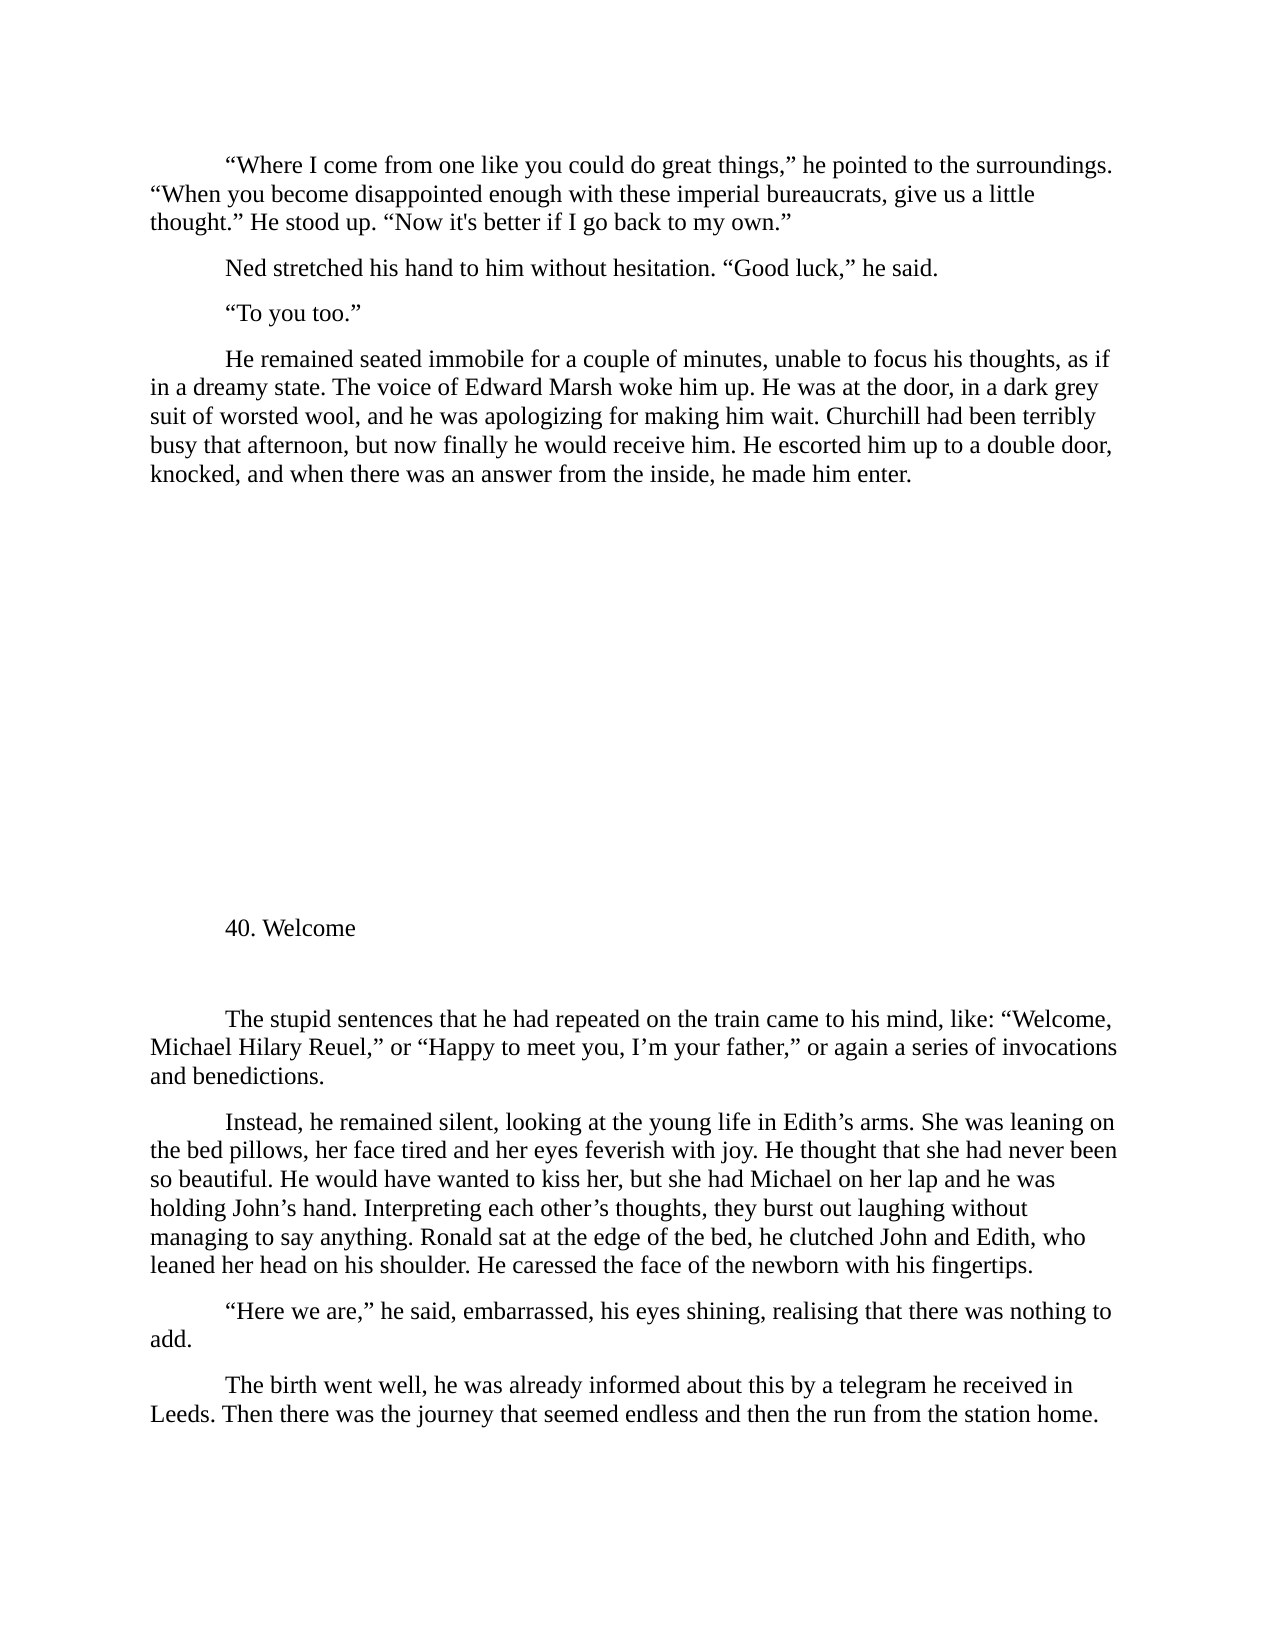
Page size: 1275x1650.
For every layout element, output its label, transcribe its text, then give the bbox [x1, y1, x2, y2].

text “To you too.” [150, 298, 1125, 327]
text “Where I come from one like you could do great things,” he pointed to the surroundings. “When you become disappointed enough with these imperial bureaucrats, give us a little thought.” He stood up. “Now it's better if I go back to my own.” [150, 150, 1125, 236]
text Instead, he remained silent, looking at the young life in Edith’s arms. She was leaning on the bed pillows, her face tired and her eyes feverish with joy. He thought that she had never been so beautiful. He would have wanted to kiss her, but she had Michael on her lap and he was holding John’s hand. Interpreting each other’s thoughts, they burst out laughing without managing to say anything. Ronald sat at the edge of the bed, he clutched John and Edith, who leaned her head on his shoulder. He caressed the face of the newborn with his fingertips. [150, 1107, 1125, 1279]
text 40. Welcome [150, 913, 1125, 942]
text The stupid sentences that he had repeated on the train came to his mind, like: “Welcome, Michael Hilary Reuel,” or “Happy to meet you, I’m your father,” or again a series of invocations and benedictions. [150, 1004, 1125, 1090]
text Ned stretched his hand to him without hesitation. “Good luck,” he said. [150, 253, 1125, 282]
text The birth went well, he was already informed about this by a telegram he received in Leeds. Then there was the journey that seemed endless and then the run from the station home. [150, 1370, 1125, 1427]
text “Here we are,” he said, embarrassed, his eyes shining, realising that there was nothing to add. [150, 1296, 1125, 1353]
text He remained seated immobile for a couple of minutes, unable to focus his thoughts, as if in a dreamy state. The voice of Edward Marsh woke him up. He was at the door, in a dark grey suit of worsted wool, and he was apologizing for making him wait. Churchill had been terribly busy that afternoon, but now finally he would receive him. He escorted him up to a double door, knocked, and when there was an answer from the inside, he made him enter. [150, 344, 1125, 487]
